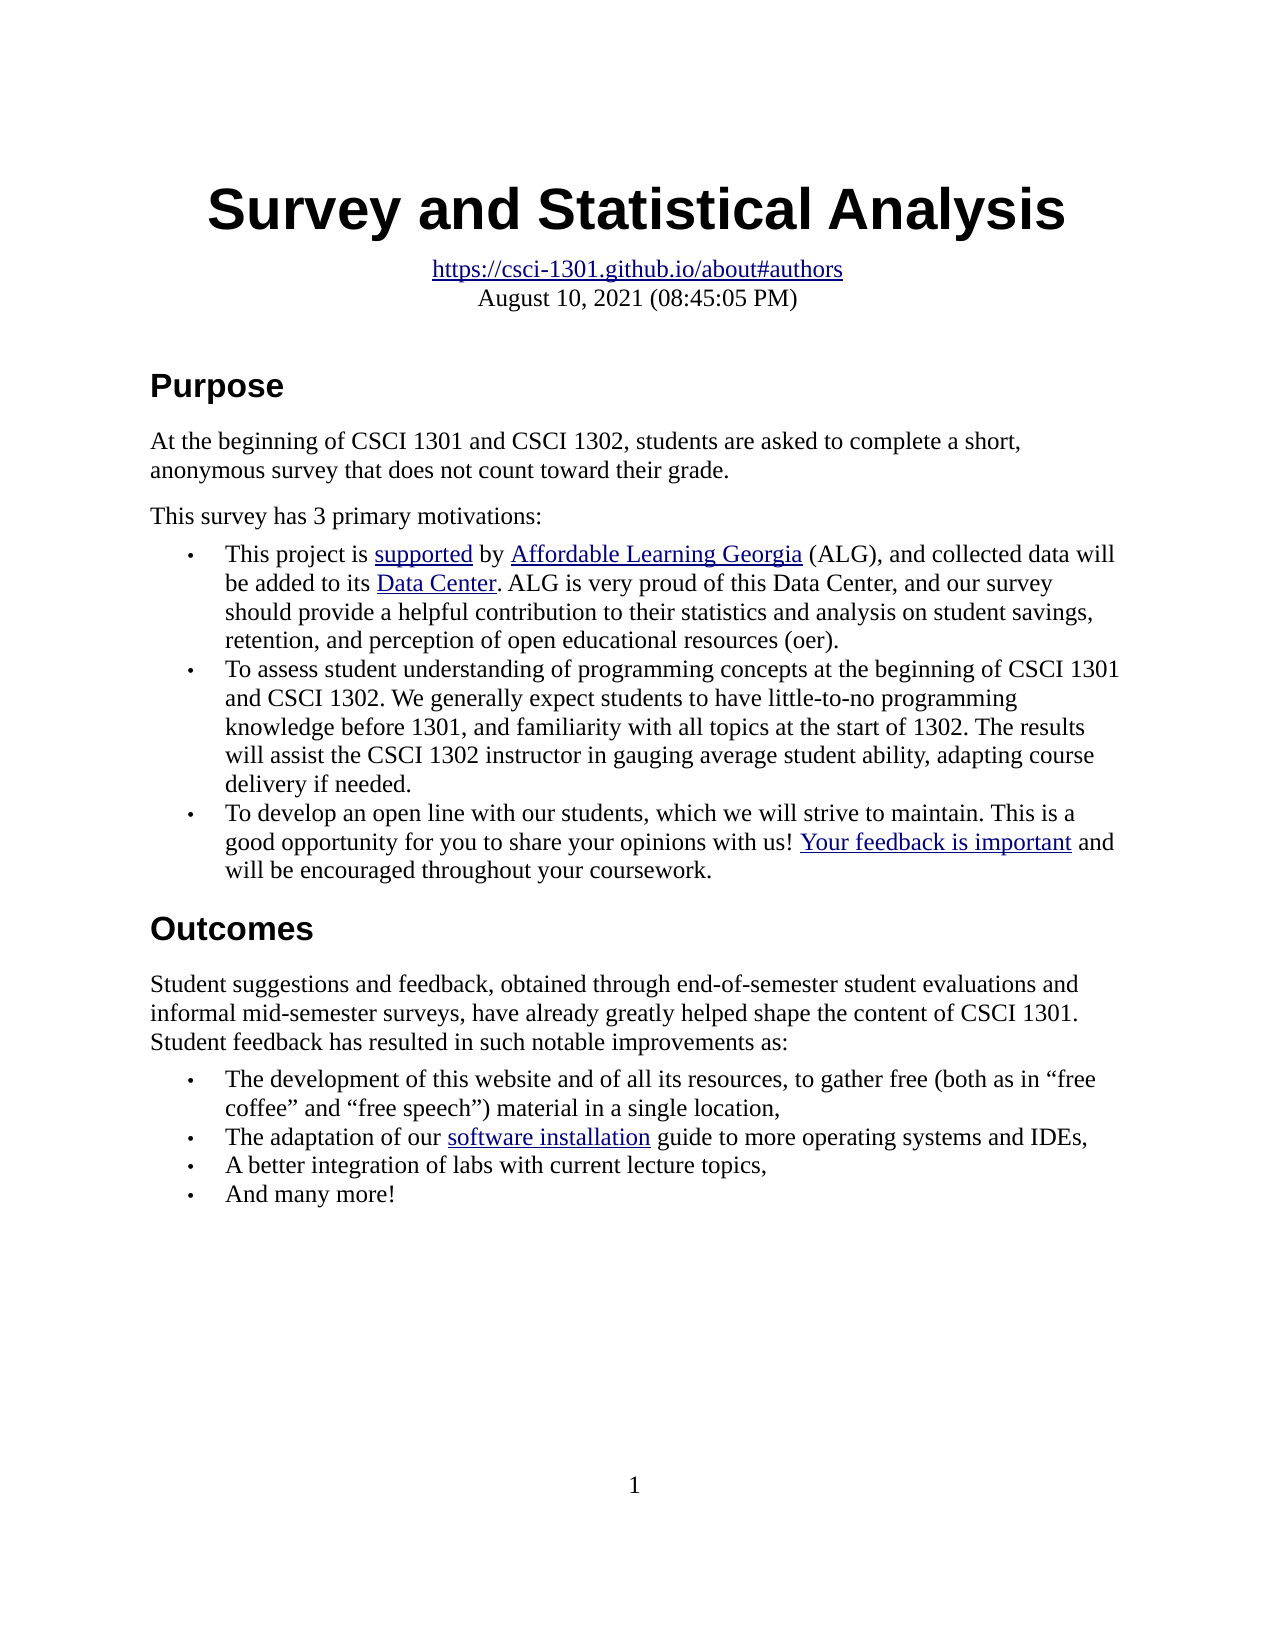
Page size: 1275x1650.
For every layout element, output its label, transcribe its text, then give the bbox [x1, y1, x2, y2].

list To develop an open line with our students, which we will strive to maintain. This is a good opportunity for you to share your opinions with us! Your feedback is important and will be encouraged throughout your coursework. [187, 798, 1125, 884]
text At the beginning of CSCI 1301 and CSCI 1302, students are asked to complete a short, anonymous survey that does not count toward their grade. [150, 426, 1125, 483]
list This project is supported by Affordable Learning Georgia (ALG), and collected data will be added to its Data Center. ALG is very proud of this Data Center, and our survey should provide a helpful contribution to their statistics and analysis on student savings, retention, and perception of open educational resources (oer). [187, 539, 1125, 654]
list And many more! [187, 1179, 1125, 1208]
title Survey and Statistical Analysis [150, 175, 1125, 242]
text August 10, 2021 (08:45:05 PM) [150, 283, 1125, 312]
list The development of this website and of all its resources, to gather free (both as in “free coffee” and “free speech”) material in a single location, [187, 1064, 1125, 1122]
subtitle Outcomes [150, 909, 1125, 948]
text This survey has 3 primary motivations: [150, 501, 1125, 530]
text https://csci-1301.github.io/about#authors [150, 254, 1125, 283]
text Student suggestions and feedback, obtained through end-of-semester student evaluations and informal mid-semester surveys, have already greatly helped shape the content of CSCI 1301. Student feedback has resulted in such notable improvements as: [150, 969, 1125, 1055]
list The adaptation of our software installation guide to more operating systems and IDEs, [187, 1122, 1125, 1151]
list A better integration of labs with current lecture topics, [187, 1151, 1125, 1179]
subtitle Purpose [150, 366, 1125, 404]
list To assess student understanding of programming concepts at the beginning of CSCI 1301 and CSCI 1302. We generally expect students to have little-to-no programming knowledge before 1301, and familiarity with all topics at the start of 1302. The results will assist the CSCI 1302 instructor in gauging average student ability, adapting course delivery if needed. [187, 654, 1125, 798]
